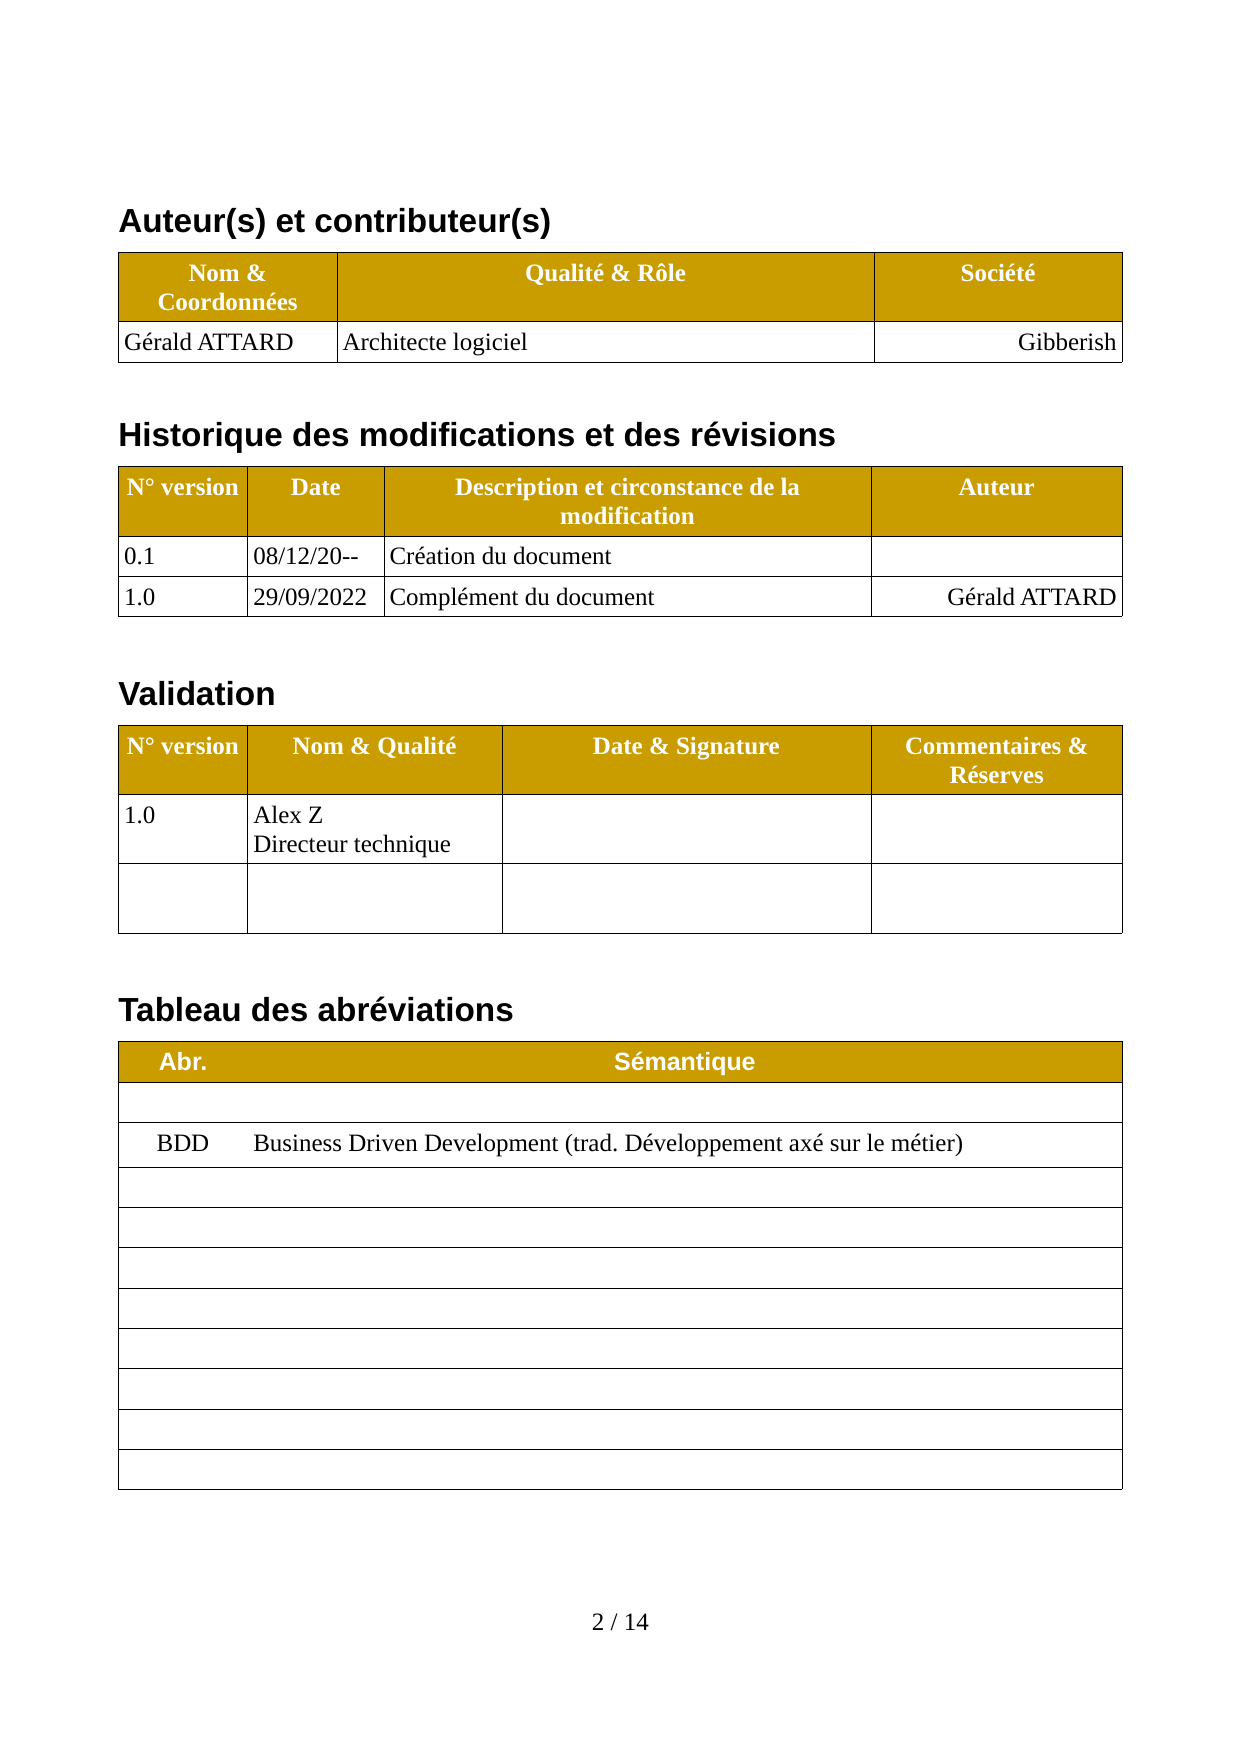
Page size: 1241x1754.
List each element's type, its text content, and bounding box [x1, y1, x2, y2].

table_cell Gibberish [875, 322, 1122, 362]
table_header Sémantique [247, 1042, 1122, 1082]
table_header Nom & Coordonnées [119, 253, 337, 321]
table_cell [119, 1289, 247, 1328]
table_cell [119, 1248, 247, 1288]
table_header Auteur [872, 467, 1122, 536]
table_cell [247, 1329, 1122, 1368]
table_cell 1.0 [119, 795, 247, 863]
table_cell [119, 1083, 247, 1122]
table_cell 29/09/2022 [248, 577, 384, 616]
table_cell [247, 1369, 1122, 1408]
table_cell Architecte logiciel [338, 322, 874, 362]
table_cell [872, 795, 1122, 863]
table_header Date & Signature [503, 726, 871, 794]
subtitle Validation [118, 674, 1122, 713]
subtitle Auteur(s) et contributeur(s) [118, 201, 1122, 240]
table_header Description et circonstance de la modification [385, 467, 871, 536]
table_cell [247, 1450, 1122, 1489]
table_cell [248, 864, 502, 932]
table_cell Alex Z Directeur technique [248, 795, 502, 863]
table_cell Gérald ATTARD [119, 322, 337, 362]
table_cell [247, 1168, 1122, 1207]
table_header Société [875, 253, 1122, 321]
table_header Abr. [119, 1042, 247, 1082]
table_cell 0.1 [119, 537, 247, 576]
table_cell Gérald ATTARD [872, 577, 1122, 616]
table_cell 1.0 [119, 577, 247, 616]
table_cell [119, 1369, 247, 1408]
table_cell Création du document [385, 537, 871, 576]
table_cell [503, 864, 871, 932]
table_header N° version [119, 726, 247, 794]
subtitle Tableau des abréviations [118, 991, 1122, 1029]
table_cell [247, 1208, 1122, 1247]
table_header Qualité & Rôle [338, 253, 874, 321]
table_cell [247, 1083, 1122, 1122]
table_cell [247, 1248, 1122, 1288]
table_cell [119, 1208, 247, 1247]
subtitle Historique des modifications et des révisions [118, 416, 1122, 454]
table_header N° version [119, 467, 247, 536]
table_cell [119, 1168, 247, 1207]
table_header Nom & Qualité [248, 726, 502, 794]
table_cell 08/12/20-- [248, 537, 384, 576]
table_cell [503, 795, 871, 863]
table_cell Complément du document [385, 577, 871, 616]
table_cell [119, 1329, 247, 1368]
table_cell [119, 864, 247, 932]
table_cell Business Driven Development (trad. Développement axé sur le métier) [247, 1123, 1122, 1167]
table_cell [872, 864, 1122, 932]
table_cell [119, 1410, 247, 1449]
table_header Date [248, 467, 384, 536]
table_cell [247, 1410, 1122, 1449]
table_header Commentaires & Réserves [872, 726, 1122, 794]
table_cell [247, 1289, 1122, 1328]
table_cell BDD [119, 1123, 247, 1167]
table_cell [872, 537, 1122, 576]
table_cell [119, 1450, 247, 1489]
